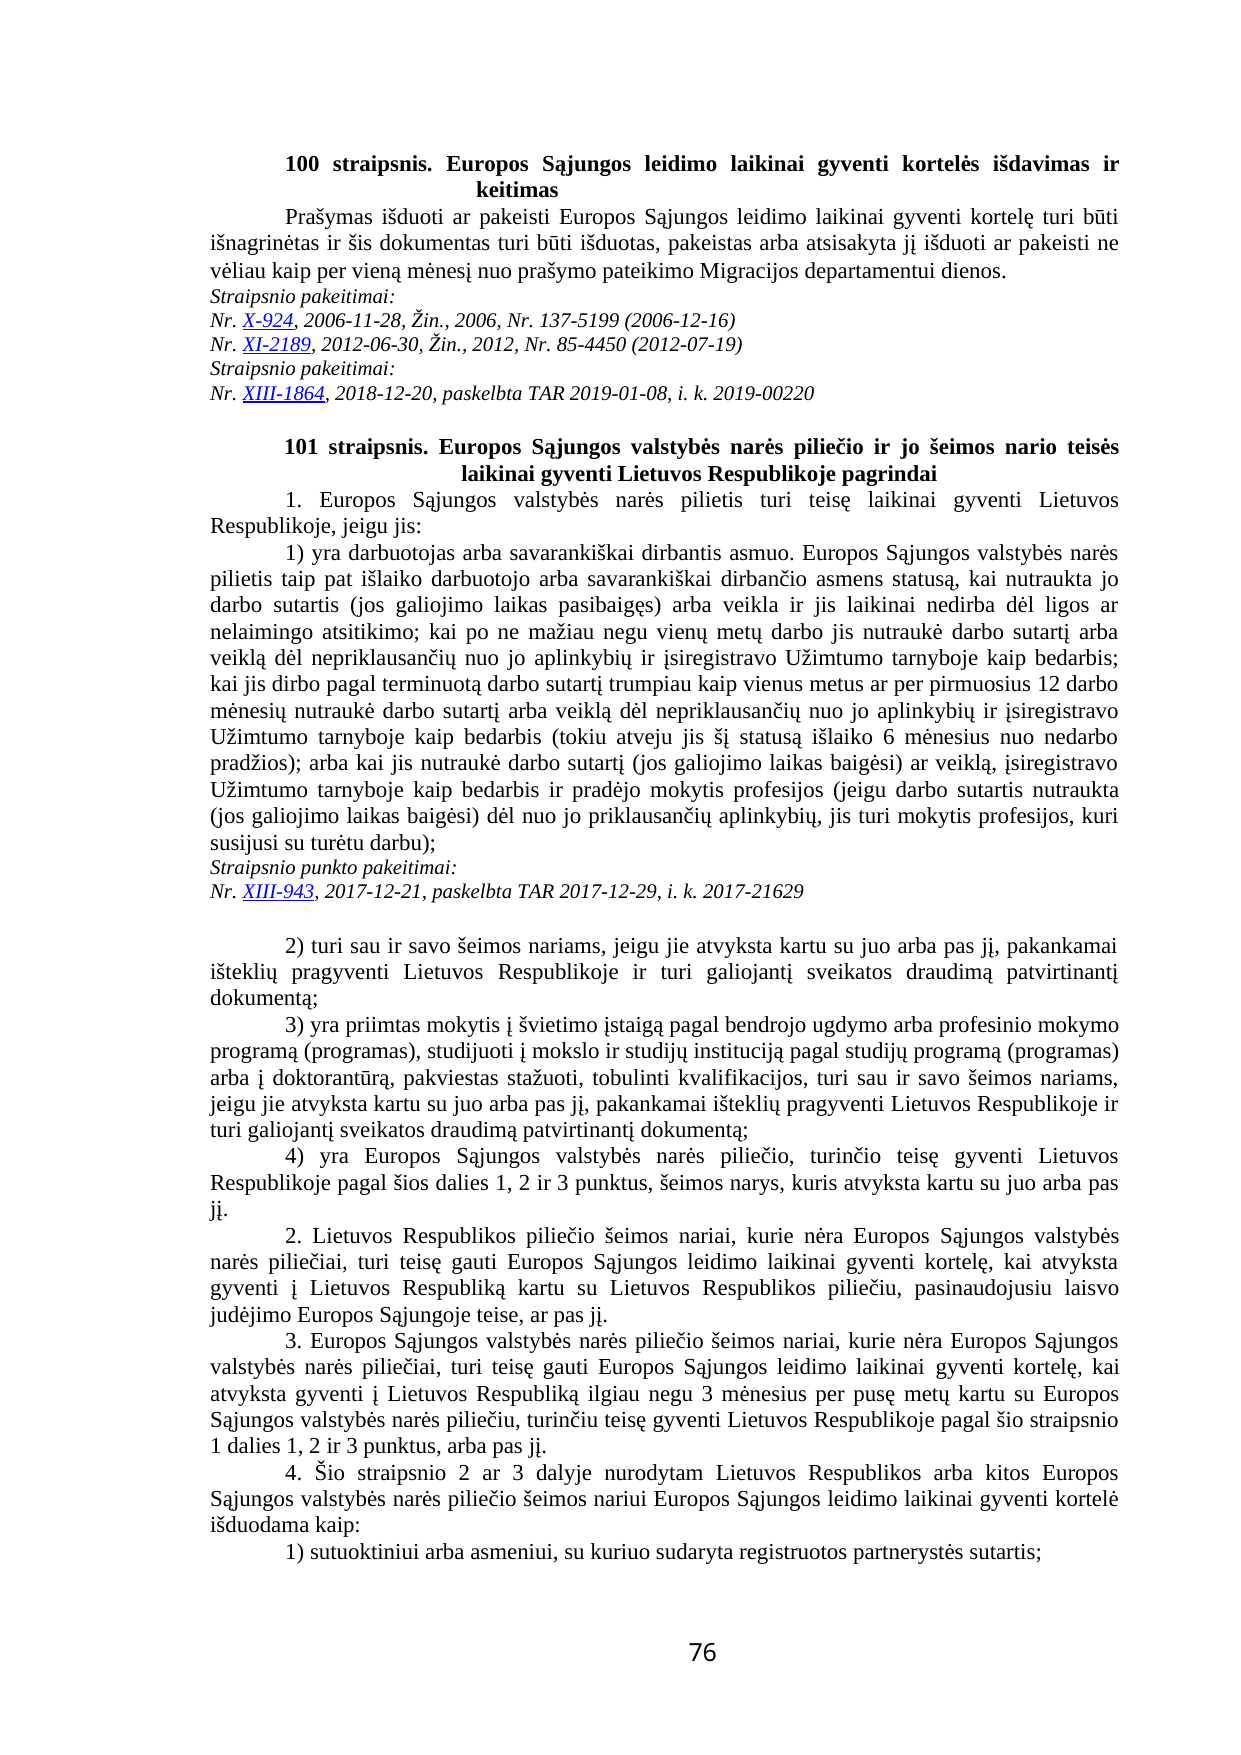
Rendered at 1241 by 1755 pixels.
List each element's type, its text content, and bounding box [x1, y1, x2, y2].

text 1) yra darbuotojas arba savarankiškai dirbantis asmuo. Europos Sąjungos valstybės narės pilietis taip pat išlaiko darbuotojo arba savarankiškai dirbančio asmens statusą, kai nutraukta jo darbo sutartis (jos galiojimo laikas pasibaigęs) arba veikla ir jis laikinai nedirba dėl ligos ar nelaimingo atsitikimo; kai po ne mažiau negu vienų metų darbo jis nutraukė darbo sutartį arba veiklą dėl nepriklausančių nuo jo aplinkybių ir įsiregistravo Užimtumo tarnyboje kaip bedarbis; kai jis dirbo pagal terminuotą darbo sutartį trumpiau kaip vienus metus ar per pirmuosius 12 darbo mėnesių nutraukė darbo sutartį arba veiklą dėl nepriklausančių nuo jo aplinkybių ir įsiregistravo Užimtumo tarnyboje kaip bedarbis (tokiu atveju jis šį statusą išlaiko 6 mėnesius nuo nedarbo pradžios); arba kai jis nutraukė darbo sutartį (jos galiojimo laikas baigėsi) ar veiklą, įsiregistravo Užimtumo tarnyboje kaip bedarbis ir pradėjo mokytis profesijos (jeigu darbo sutartis nutraukta (jos galiojimo laikas baigėsi) dėl nuo jo priklausančių aplinkybių, jis turi mokytis profesijos, kuri susijusi su turėtu darbu); [210, 539, 1120, 855]
text 101 straipsnis. Europos Sąjungos valstybės narės piliečio ir jo šeimos nario teisės laikinai gyventi Lietuvos Respublikoje pagrindai [284, 433, 1120, 486]
text Straipsnio pakeitimai: [210, 356, 1120, 380]
text 1. Europos Sąjungos valstybės narės pilietis turi teisę laikinai gyventi Lietuvos Respublikoje, jeigu jis: [210, 486, 1120, 539]
text 100 straipsnis. Europos Sąjungos leidimo laikinai gyventi kortelės išdavimas ir keitimas [285, 150, 1120, 203]
text Nr. XIII-1864, 2018-12-20, paskelbta TAR 2019-01-08, i. k. 2019-00220 [210, 380, 1120, 404]
text Nr. XI-2189, 2012-06-30, Žin., 2012, Nr. 85-4450 (2012-07-19) [210, 332, 1120, 356]
text Nr. X-924, 2006-11-28, Žin., 2006, Nr. 137-5199 (2006-12-16) [210, 308, 1120, 332]
text 2. Lietuvos Respublikos piliečio šeimos nariai, kurie nėra Europos Sąjungos valstybės narės piliečiai, turi teisę gauti Europos Sąjungos leidimo laikinai gyventi kortelę, kai atvyksta gyventi į Lietuvos Respubliką kartu su Lietuvos Respublikos piliečiu, pasinaudojusiu laisvo judėjimo Europos Sąjungoje teise, ar pas jį. [210, 1222, 1120, 1327]
text 4) yra Europos Sąjungos valstybės narės piliečio, turinčio teisę gyventi Lietuvos Respublikoje pagal šios dalies 1, 2 ir 3 punktus, šeimos narys, kuris atvyksta kartu su juo arba pas jį. [210, 1143, 1120, 1222]
text 3. Europos Sąjungos valstybės narės piliečio šeimos nariai, kurie nėra Europos Sąjungos valstybės narės piliečiai, turi teisę gauti Europos Sąjungos leidimo laikinai gyventi kortelę, kai atvyksta gyventi į Lietuvos Respubliką ilgiau negu 3 mėnesius per pusę metų kartu su Europos Sąjungos valstybės narės piliečiu, turinčiu teisę gyventi Lietuvos Respublikoje pagal šio straipsnio 1 dalies 1, 2 ir 3 punktus, arba pas jį. [210, 1327, 1120, 1459]
text Nr. XIII-943, 2017-12-21, paskelbta TAR 2017-12-29, i. k. 2017-21629 [210, 879, 1120, 903]
text Straipsnio pakeitimai: [210, 284, 1120, 308]
text 2) turi sau ir savo šeimos nariams, jeigu jie atvyksta kartu su juo arba pas jį, pakankamai išteklių pragyventi Lietuvos Respublikoje ir turi galiojantį sveikatos draudimą patvirtinantį dokumentą; [210, 932, 1120, 1011]
text 4. Šio straipsnio 2 ar 3 dalyje nurodytam Lietuvos Respublikos arba kitos Europos Sąjungos valstybės narės piliečio šeimos nariui Europos Sąjungos leidimo laikinai gyventi kortelė išduodama kaip: [210, 1459, 1120, 1538]
text Straipsnio punkto pakeitimai: [210, 855, 1120, 879]
text Prašymas išduoti ar pakeisti Europos Sąjungos leidimo laikinai gyventi kortelę turi būti išnagrinėtas ir šis dokumentas turi būti išduotas, pakeistas arba atsisakyta jį išduoti ar pakeisti ne vėliau kaip per vieną mėnesį nuo prašymo pateikimo Migracijos departamentui dienos. [210, 203, 1120, 284]
text 3) yra priimtas mokytis į švietimo įstaigą pagal bendrojo ugdymo arba profesinio mokymo programą (programas), studijuoti į mokslo ir studijų instituciją pagal studijų programą (programas) arba į doktorantūrą, pakviestas stažuoti, tobulinti kvalifikacijos, turi sau ir savo šeimos nariams, jeigu jie atvyksta kartu su juo arba pas jį, pakankamai išteklių pragyventi Lietuvos Respublikoje ir turi galiojantį sveikatos draudimą patvirtinantį dokumentą; [210, 1011, 1120, 1143]
text 1) sutuoktiniui arba asmeniui, su kuriuo sudaryta registruotos partnerystės sutartis; [210, 1538, 1120, 1564]
